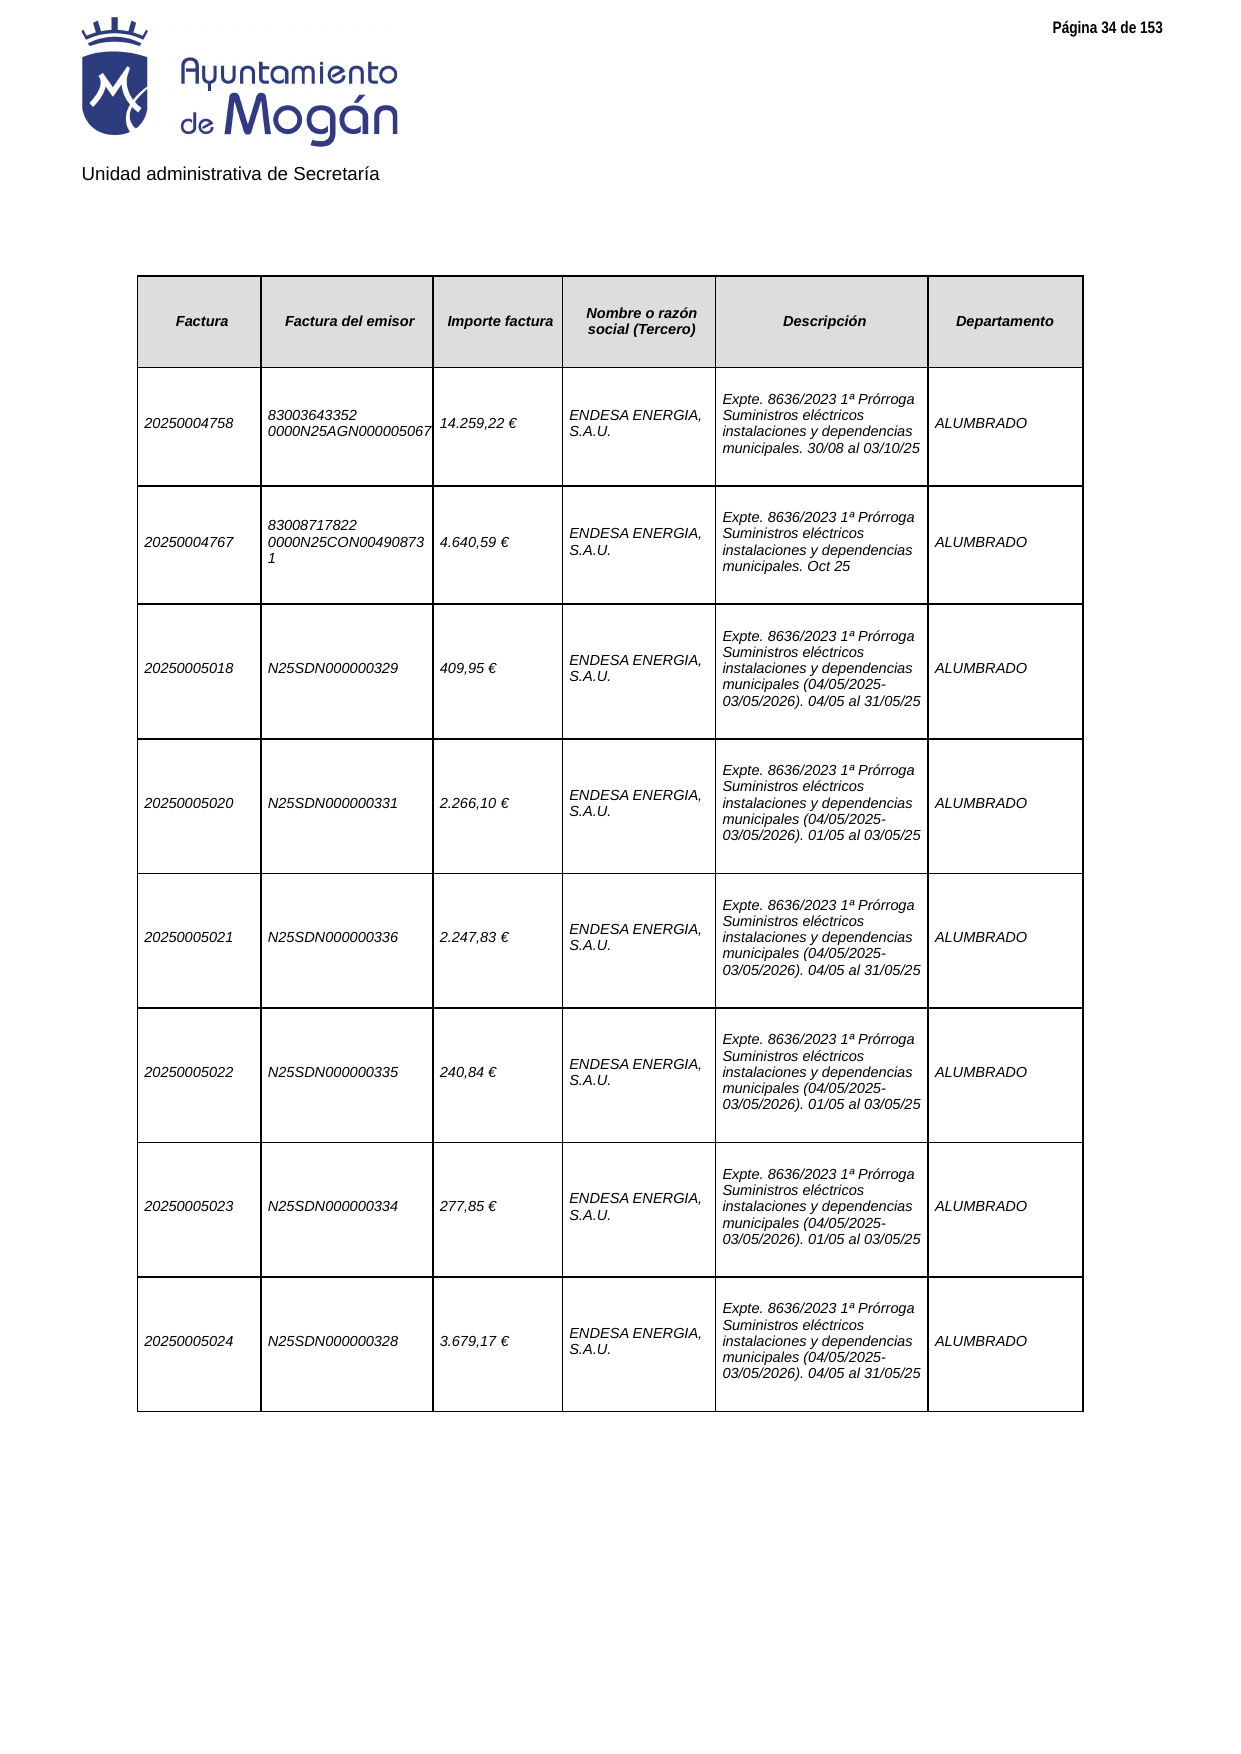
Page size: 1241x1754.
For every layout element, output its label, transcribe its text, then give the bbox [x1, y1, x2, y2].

table_cell N25SDN000000334 [262, 1143, 432, 1276]
table_cell ENDESA ENERGIA, S.A.U. [563, 874, 715, 1007]
table_cell ENDESA ENERGIA, S.A.U. [563, 1278, 715, 1411]
table_cell 20250005020 [138, 740, 260, 872]
table_cell ALUMBRADO [929, 874, 1082, 1007]
table_header Descripción [716, 277, 927, 367]
table_cell 2.247,83 € [434, 874, 562, 1007]
table_cell Expte. 8636/2023 1ª Prórroga Suministros eléctricos instalaciones y dependencias municipales (04/05/2025-03/05/2026). 04/05 al 31/05/25 [716, 1278, 927, 1411]
table_cell ALUMBRADO [929, 487, 1082, 603]
table_header Importe factura [434, 277, 562, 367]
table_cell N25SDN000000336 [262, 874, 432, 1007]
table_cell 240,84 € [434, 1009, 562, 1142]
table_cell 409,95 € [434, 605, 562, 738]
table_cell N25SDN000000328 [262, 1278, 432, 1411]
table_cell ALUMBRADO [929, 1278, 1082, 1411]
table_cell ENDESA ENERGIA, S.A.U. [563, 605, 715, 738]
table_cell 14.259,22 € [434, 368, 562, 485]
table_cell 20250005024 [138, 1278, 260, 1411]
picture [81, 17, 398, 153]
table_header Factura [138, 277, 260, 367]
table_cell 2.266,10 € [434, 740, 562, 872]
table_cell Expte. 8636/2023 1ª Prórroga Suministros eléctricos instalaciones y dependencias municipales (04/05/2025-03/05/2026). 04/05 al 31/05/25 [716, 874, 927, 1007]
table_cell ENDESA ENERGIA, S.A.U. [563, 368, 715, 485]
table_header Departamento [929, 277, 1082, 367]
table_cell 83003643352 0000N25AGN000005067 [262, 368, 432, 485]
table_cell ALUMBRADO [929, 1143, 1082, 1276]
table_cell Expte. 8636/2023 1ª Prórroga Suministros eléctricos instalaciones y dependencias municipales (04/05/2025-03/05/2026). 01/05 al 03/05/25 [716, 740, 927, 872]
table_cell 20250005022 [138, 1009, 260, 1142]
table_cell 3.679,17 € [434, 1278, 562, 1411]
table_cell ALUMBRADO [929, 740, 1082, 872]
table_header Factura del emisor [262, 277, 432, 367]
table_cell ENDESA ENERGIA, S.A.U. [563, 1009, 715, 1142]
table_cell Expte. 8636/2023 1ª Prórroga Suministros eléctricos instalaciones y dependencias municipales. Oct 25 [716, 487, 927, 603]
table_cell ALUMBRADO [929, 368, 1082, 485]
table_header Nombre o razón social (Tercero) [563, 277, 715, 367]
table_cell ENDESA ENERGIA, S.A.U. [563, 740, 715, 872]
table_cell 20250005023 [138, 1143, 260, 1276]
table_cell 83008717822 0000N25CON004908731 [262, 487, 432, 603]
table_cell ALUMBRADO [929, 1009, 1082, 1142]
table_cell ALUMBRADO [929, 605, 1082, 738]
table_cell 4.640,59 € [434, 487, 562, 603]
table_cell 20250005018 [138, 605, 260, 738]
table_cell N25SDN000000335 [262, 1009, 432, 1142]
table_cell 277,85 € [434, 1143, 562, 1276]
table_cell Expte. 8636/2023 1ª Prórroga Suministros eléctricos instalaciones y dependencias municipales (04/05/2025-03/05/2026). 01/05 al 03/05/25 [716, 1143, 927, 1276]
table_cell Expte. 8636/2023 1ª Prórroga Suministros eléctricos instalaciones y dependencias municipales (04/05/2025-03/05/2026). 01/05 al 03/05/25 [716, 1009, 927, 1142]
table_cell ENDESA ENERGIA, S.A.U. [563, 487, 715, 603]
table_cell Expte. 8636/2023 1ª Prórroga Suministros eléctricos instalaciones y dependencias municipales. 30/08 al 03/10/25 [716, 368, 927, 485]
table_cell N25SDN000000331 [262, 740, 432, 872]
table_cell Expte. 8636/2023 1ª Prórroga Suministros eléctricos instalaciones y dependencias municipales (04/05/2025-03/05/2026). 04/05 al 31/05/25 [716, 605, 927, 738]
table_cell 20250004758 [138, 368, 260, 485]
table_cell 20250005021 [138, 874, 260, 1007]
table_cell 20250004767 [138, 487, 260, 603]
table_cell N25SDN000000329 [262, 605, 432, 738]
table_cell ENDESA ENERGIA, S.A.U. [563, 1143, 715, 1276]
